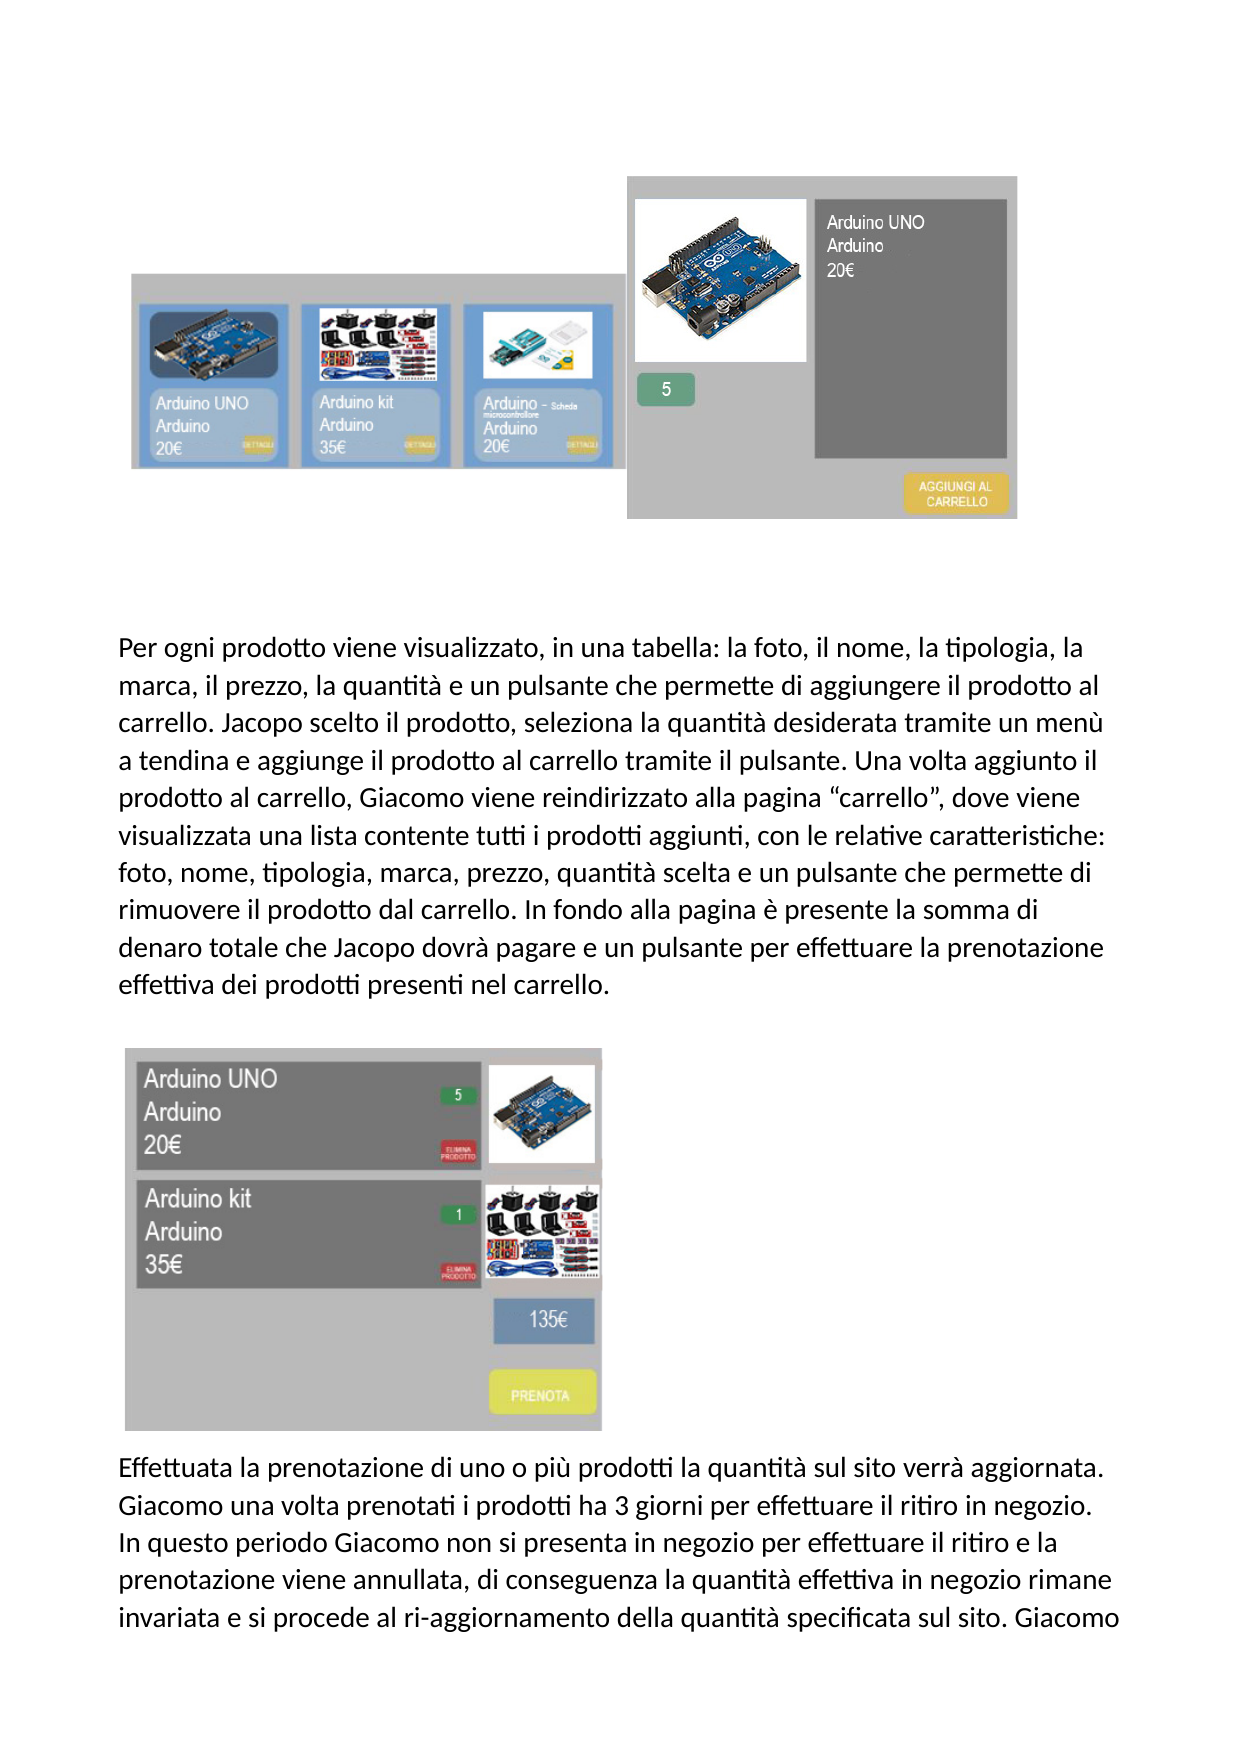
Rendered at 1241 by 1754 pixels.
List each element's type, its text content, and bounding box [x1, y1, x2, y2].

text Effettuata la prenotazione di uno o più prodotti la quantità sul sito verrà aggiornata. Giacomo una volta prenotati i prodotti ha 3 giorni per effettuare il ritiro in negozio. In questo periodo Giacomo non si presenta in negozio per effettuare il ritiro e la prenotazione viene annullata, di conseguenza la quantità effettiva in negozio rimane invariata e si procede al ri-aggiornamento della quantità specificata sul sito. Giacomo [118, 1449, 1122, 1634]
text Per ogni prodotto viene visualizzato, in una tabella: la foto, il nome, la tipologia, la marca, il prezzo, la quantità e un pulsante che permette di aggiungere il prodotto al carrello. Jacopo scelto il prodotto, seleziona la quantità desiderata tramite un menù a tendina e aggiunge il prodotto al carrello tramite il pulsante. Una volta aggiunto il prodotto al carrello, Giacomo viene reindirizzato alla pagina “carrello”, dove viene visualizzata una lista contente tutti i prodotti aggiunti, con le relative caratteristiche: foto, nome, tipologia, marca, prezzo, quantità scelta e un pulsante che permette di rimuovere il prodotto dal carrello. In fondo alla pagina è presente la somma di denaro totale che Jacopo dovrà pagare e un pulsante per effettuare la prenotazione effettiva dei prodotti presenti nel carrello. [118, 629, 1122, 1002]
